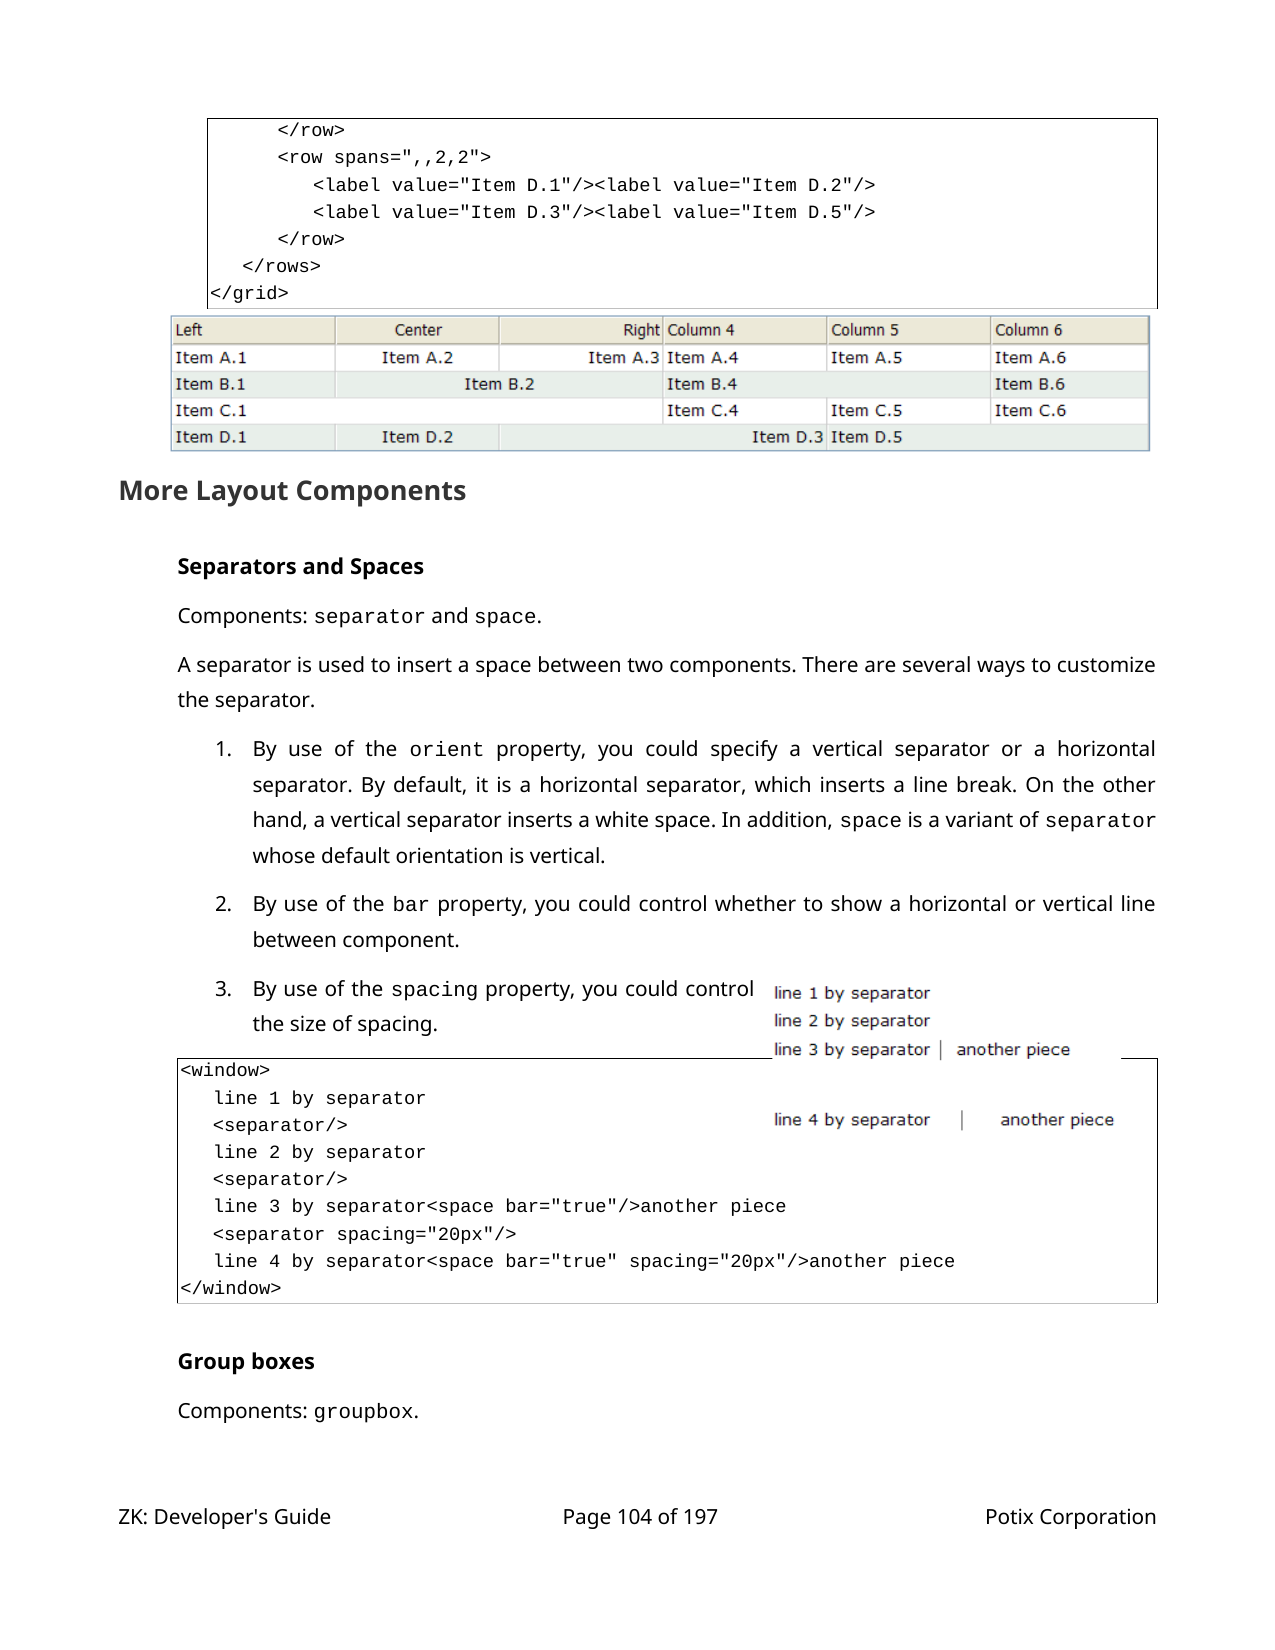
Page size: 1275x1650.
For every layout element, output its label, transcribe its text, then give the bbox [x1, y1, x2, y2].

list By use of the spacing property, you could control the size of spacing. [215, 974, 1157, 1038]
text [1122, 1086, 1157, 1110]
picture [167, 313, 1154, 454]
text line 4 by separator<space bar="true" spacing="20px"/>another piece [178, 1249, 1157, 1273]
text <label value="Item D.3"/><label value="Item D.5"/> [208, 200, 1157, 224]
text <window> [178, 1059, 772, 1083]
text <row spans=",,2,2"> [208, 145, 1157, 169]
text Components: separator and space. [177, 601, 1157, 630]
text Components: groupbox. [177, 1396, 1157, 1425]
text line 1 by separator [178, 1086, 772, 1110]
text line 2 by separator [178, 1140, 1157, 1164]
text </row> [208, 227, 1157, 251]
text </window> [178, 1276, 1157, 1303]
text A separator is used to insert a space between two components. There are several ways to customize the separator. [177, 650, 1157, 714]
picture [772, 980, 1122, 1133]
list By use of the bar property, you could control whether to show a horizontal or vertical line between component. [215, 889, 1157, 953]
subtitle Separators and Spaces [177, 551, 1157, 581]
text </row> [208, 119, 1157, 142]
text <separator/> [178, 1167, 1157, 1191]
text </rows> [208, 254, 1157, 278]
text line 3 by separator<space bar="true"/>another piece [178, 1194, 1157, 1218]
text <separator/> [178, 1113, 1157, 1137]
subtitle More Layout Components [118, 379, 1157, 508]
text <label value="Item D.1"/><label value="Item D.2"/> [208, 172, 1157, 197]
list By use of the orient property, you could specify a vertical separator or a horizontal separator. By default, it is a horizontal separator, which inserts a line break. On the other hand, a vertical separator inserts a white space. In addition, space is a variant of separator whose default orientation is vertical. [215, 734, 1157, 869]
text [1122, 1059, 1157, 1083]
text </grid> [208, 281, 1157, 308]
text <separator spacing="20px"/> [178, 1221, 1157, 1246]
subtitle Group boxes [177, 1346, 1157, 1376]
